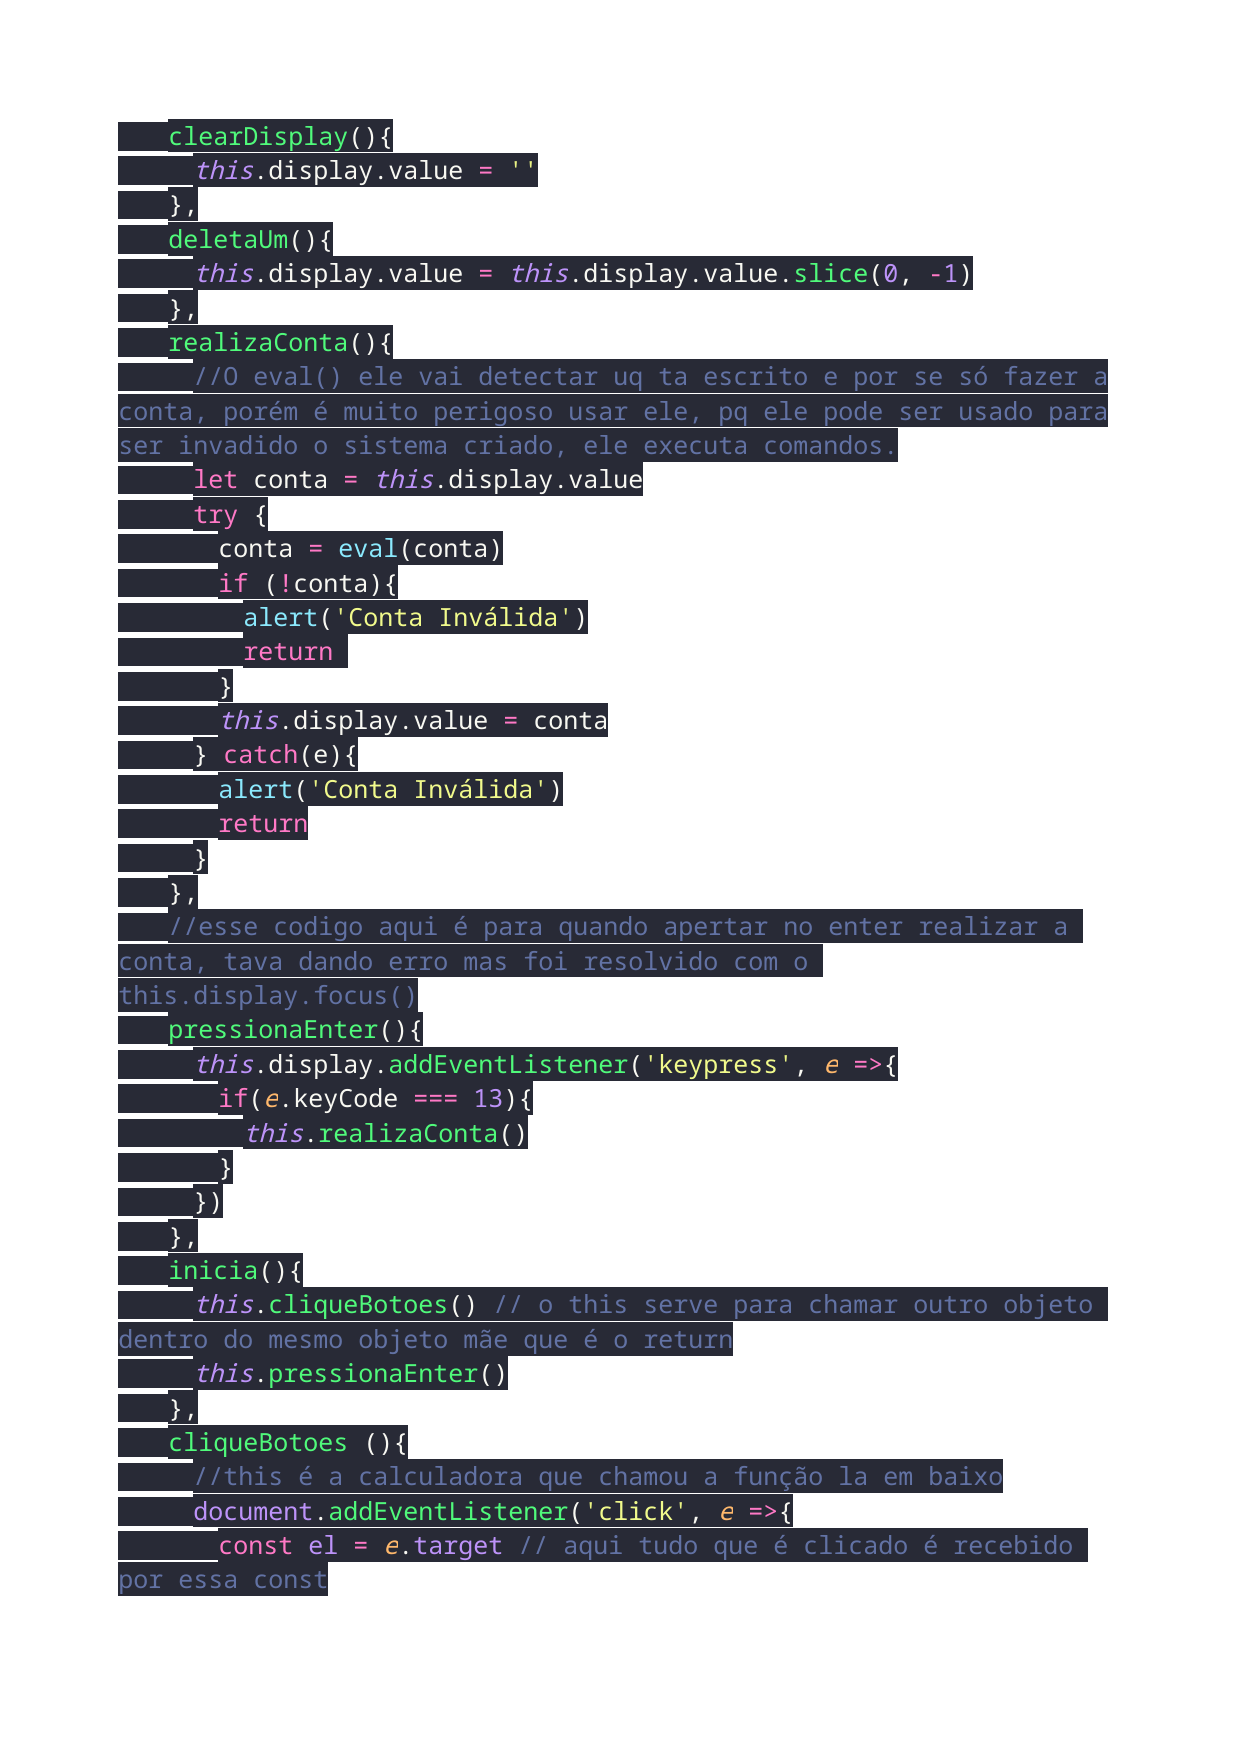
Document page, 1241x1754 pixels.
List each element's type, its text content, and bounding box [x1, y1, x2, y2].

text }, [118, 290, 1122, 324]
text if(e.keyCode === 13){ [118, 1081, 1122, 1115]
text }, [118, 187, 1122, 221]
text } [118, 840, 1122, 874]
text deletaUm(){ [118, 221, 1122, 256]
text this.display.value = '' [118, 152, 1122, 187]
text this.realizaConta() [118, 1115, 1122, 1149]
text } catch(e){ [118, 737, 1122, 771]
text }) [118, 1184, 1122, 1218]
text inicia(){ [118, 1252, 1122, 1287]
text if (!conta){ [118, 565, 1122, 599]
text //esse codigo aqui é para quando apertar no enter realizar a conta, tava dando erro mas foi resolvido com o this.display.focus() [118, 909, 1122, 1012]
text pressionaEnter(){ [118, 1012, 1122, 1046]
text return [118, 634, 1122, 668]
text return [118, 806, 1122, 840]
text //this é a calculadora que chamou a função la em baixo [118, 1459, 1122, 1493]
text this.cliqueBotoes() // o this serve para chamar outro objeto dentro do mesmo objeto mãe que é o return [118, 1287, 1122, 1356]
text }, [118, 1390, 1122, 1424]
text this.display.addEventListener('keypress', e =>{ [118, 1046, 1122, 1081]
text alert('Conta Inválida') [118, 771, 1122, 806]
text clearDisplay(){ [118, 118, 1122, 152]
text this.display.value = this.display.value.slice(0, -1) [118, 256, 1122, 290]
text this.pressionaEnter() [118, 1356, 1122, 1390]
text cliqueBotoes (){ [118, 1424, 1122, 1459]
text } [118, 668, 1122, 702]
text }, [118, 1218, 1122, 1252]
text const el = e.target // aqui tudo que é clicado é recebido por essa const [118, 1527, 1122, 1596]
text } [118, 1149, 1122, 1184]
text try { [118, 496, 1122, 531]
text this.display.value = conta [118, 702, 1122, 737]
text conta = eval(conta) [118, 531, 1122, 565]
text alert('Conta Inválida') [118, 599, 1122, 634]
text //O eval() ele vai detectar uq ta escrito e por se só fazer a conta, porém é muito perigoso usar ele, pq ele pode ser usado para ser invadido o sistema criado, ele executa comandos. [118, 359, 1122, 462]
text document.addEventListener('click', e =>{ [118, 1493, 1122, 1527]
text let conta = this.display.value [118, 462, 1122, 496]
text }, [118, 874, 1122, 909]
text realizaConta(){ [118, 324, 1122, 359]
